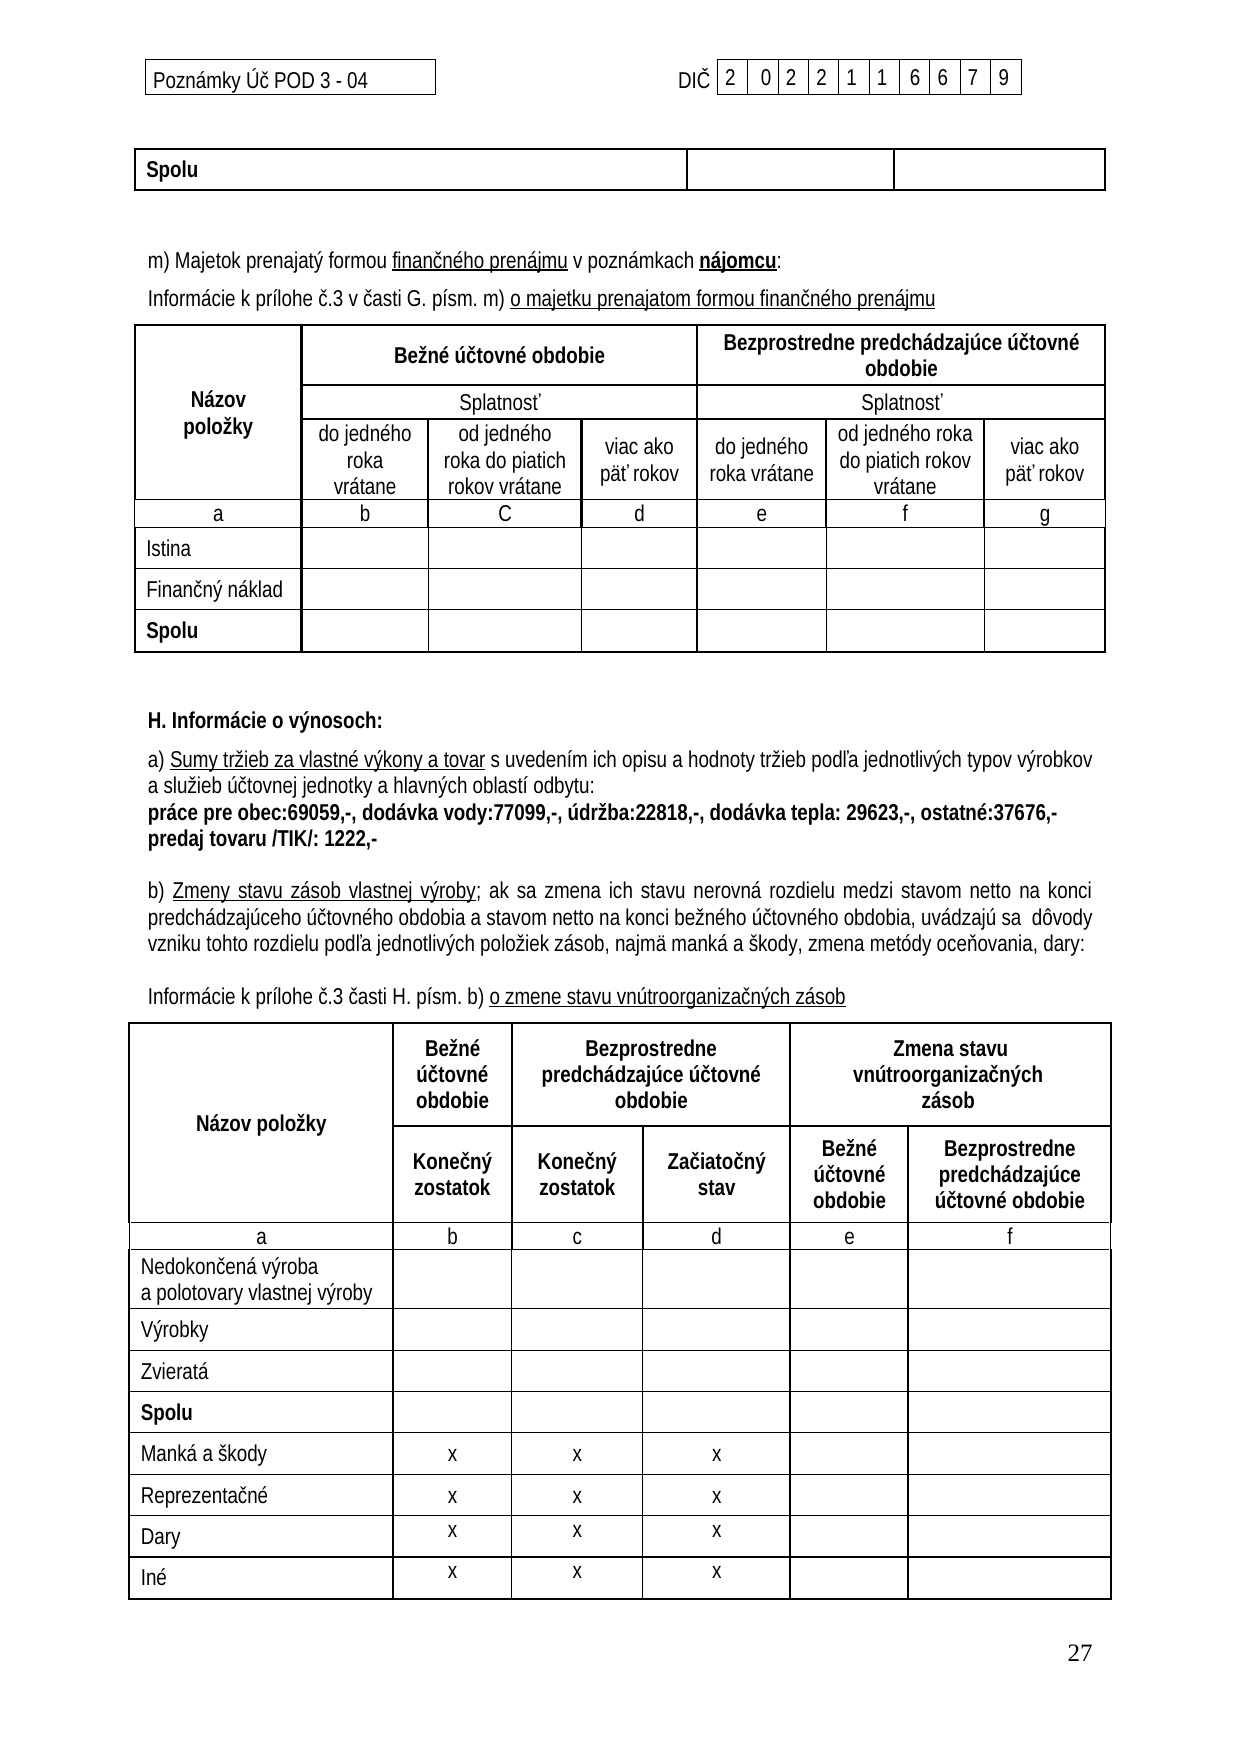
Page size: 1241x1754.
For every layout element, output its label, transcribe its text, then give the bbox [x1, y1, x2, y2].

table_cell [512, 1351, 642, 1391]
table_cell a [135, 500, 300, 527]
table_header Bežné účtovné obdobie [394, 1024, 511, 1125]
table_cell [909, 1249, 1110, 1308]
table_cell [791, 1475, 907, 1515]
table_cell x [394, 1475, 511, 1515]
table_header Názov položky [136, 326, 300, 499]
table_cell Bežné účtovné obdobie [791, 1127, 907, 1222]
table_cell Splatnosť [303, 386, 696, 418]
table_cell x [643, 1475, 789, 1515]
table_cell Spolu [136, 150, 686, 189]
table_cell [791, 1351, 907, 1391]
table_cell [303, 528, 428, 568]
table_cell g [985, 500, 1105, 527]
table_cell x [512, 1558, 642, 1598]
table_cell Iné [130, 1558, 392, 1598]
table_cell [909, 1392, 1110, 1432]
table_cell Zvieratá [130, 1351, 392, 1391]
table_cell [512, 1309, 642, 1349]
table_cell [895, 150, 1104, 189]
table_cell C [429, 500, 580, 527]
table_cell [791, 1250, 907, 1308]
table_cell [985, 610, 1104, 651]
table_cell viac ako päť rokov [583, 420, 696, 499]
table_cell [512, 1392, 642, 1432]
table_cell [791, 1516, 907, 1556]
text predaj tovaru /TIK/: 1222,- [148, 825, 1092, 851]
table_cell d [583, 500, 696, 527]
table_cell [429, 610, 581, 651]
table_cell do jedného roka vrátane [698, 420, 825, 499]
text a) Sumy tržieb za vlastné výkony a tovar s uvedením ich opisu a hodnoty tržieb podľa jednotlivých typov výrobkov a služieb účtovnej jednotky a hlavných oblastí odbytu: [148, 746, 1092, 798]
table_cell Konečný zostatok [394, 1127, 511, 1222]
table_cell [698, 610, 826, 651]
table_cell Spolu [136, 610, 300, 651]
table_cell [909, 1475, 1110, 1515]
table_cell e [791, 1223, 907, 1249]
table_cell x [643, 1558, 789, 1598]
table_header Bezprostredne predchádzajúce účtovné obdobie [513, 1024, 789, 1125]
table_cell [827, 528, 984, 568]
table_cell [643, 1392, 789, 1432]
table_cell a [130, 1223, 392, 1249]
table_cell [643, 1309, 789, 1349]
table_cell b [394, 1223, 511, 1249]
table_cell od jedného roka do piatich rokov vrátane [827, 420, 983, 499]
table_cell Bezprostredne predchádzajúce účtovné obdobie [909, 1127, 1110, 1222]
table_cell [791, 1433, 907, 1474]
table_cell [394, 1250, 511, 1308]
table_cell [582, 610, 696, 651]
table_cell [429, 569, 581, 609]
table_cell [791, 1309, 907, 1349]
table_cell od jedného roka do piatich rokov vrátane [429, 420, 580, 499]
table_cell [909, 1433, 1110, 1474]
table_cell d [644, 1223, 789, 1249]
table_cell c [513, 1223, 642, 1249]
table_cell [909, 1516, 1110, 1556]
table_header Bežné účtovné obdobie [303, 326, 696, 384]
table_header Zmena stavu vnútroorganizačných zásob [791, 1024, 1110, 1125]
table_cell f [909, 1222, 1110, 1249]
table_cell Nedokončená výroba a polotovary vlastnej výroby [130, 1250, 392, 1308]
table_cell Začiatočný stav [644, 1127, 789, 1222]
table_cell x [512, 1475, 642, 1515]
table_cell [827, 569, 984, 609]
table_cell [582, 569, 696, 609]
table_cell b [303, 500, 427, 527]
table_cell [688, 150, 893, 189]
table_cell [582, 528, 696, 568]
table_cell do jedného roka vrátane [303, 420, 427, 499]
table_cell x [643, 1516, 789, 1556]
table_cell [698, 528, 826, 568]
table_cell [394, 1309, 511, 1349]
table_cell Spolu [130, 1392, 392, 1432]
table_cell [791, 1558, 907, 1598]
table_cell Reprezentačné [130, 1475, 392, 1515]
table_cell Istina [136, 528, 300, 568]
table_cell [791, 1392, 907, 1432]
table_cell [698, 569, 826, 609]
table_cell [909, 1309, 1110, 1349]
table_cell x [394, 1558, 511, 1598]
table_header Názov položky [130, 1024, 392, 1222]
table_cell [909, 1558, 1110, 1598]
table_cell [512, 1250, 642, 1308]
table_cell x [394, 1433, 511, 1474]
table_cell [303, 569, 428, 609]
table_cell x [643, 1433, 789, 1474]
table_cell [827, 610, 984, 651]
table_cell [985, 569, 1104, 609]
text m) Majetok prenajatý formou finančného prenájmu v poznámkach nájomcu: [148, 247, 1092, 273]
table_cell Finančný náklad [136, 569, 300, 609]
table_cell [909, 1351, 1110, 1391]
table_cell viac ako päť rokov [985, 420, 1104, 499]
table_cell [429, 528, 581, 568]
table_cell e [698, 500, 825, 527]
table_header Bezprostredne predchádzajúce účtovné obdobie [698, 326, 1104, 384]
table_cell Výrobky [130, 1309, 392, 1349]
text b) Zmeny stavu zásob vlastnej výroby; ak sa zmena ich stavu nerovná rozdielu medzi stavom netto na konci predchádzajúceho účtovného obdobia a stavom netto na konci bežného účtovného obdobia, uvádzajú sa dôvody vzniku tohto rozdielu podľa jednotlivých položiek zásob, najmä manká a škody, zmena metódy oceňovania, dary: [148, 877, 1092, 957]
table_cell Dary [130, 1516, 392, 1556]
table_cell [303, 610, 428, 651]
text H. Informácie o výnosoch: [148, 707, 1141, 733]
table_cell [394, 1392, 511, 1432]
text Informácie k prílohe č.3 v časti G. písm. m) o majetku prenajatom formou finančného prenájmu [148, 285, 1092, 312]
table_cell [985, 528, 1104, 568]
table_cell x [394, 1516, 511, 1556]
table_cell [643, 1250, 789, 1308]
table_cell [394, 1351, 511, 1391]
text Informácie k prílohe č.3 časti H. písm. b) o zmene stavu vnútroorganizačných zásob [148, 983, 1092, 1009]
table_cell Manká a škody [130, 1433, 392, 1474]
text práce pre obec:69059,-, dodávka vody:77099,-, údržba:22818,-, dodávka tepla: 29623,-, ostatné:37676,- [148, 798, 1092, 825]
table_cell x [512, 1516, 642, 1556]
table_cell f [827, 500, 983, 527]
table_cell Splatnosť [698, 386, 1104, 418]
table_cell Konečný zostatok [513, 1127, 642, 1222]
table_cell x [512, 1433, 642, 1474]
table_cell [643, 1351, 789, 1391]
